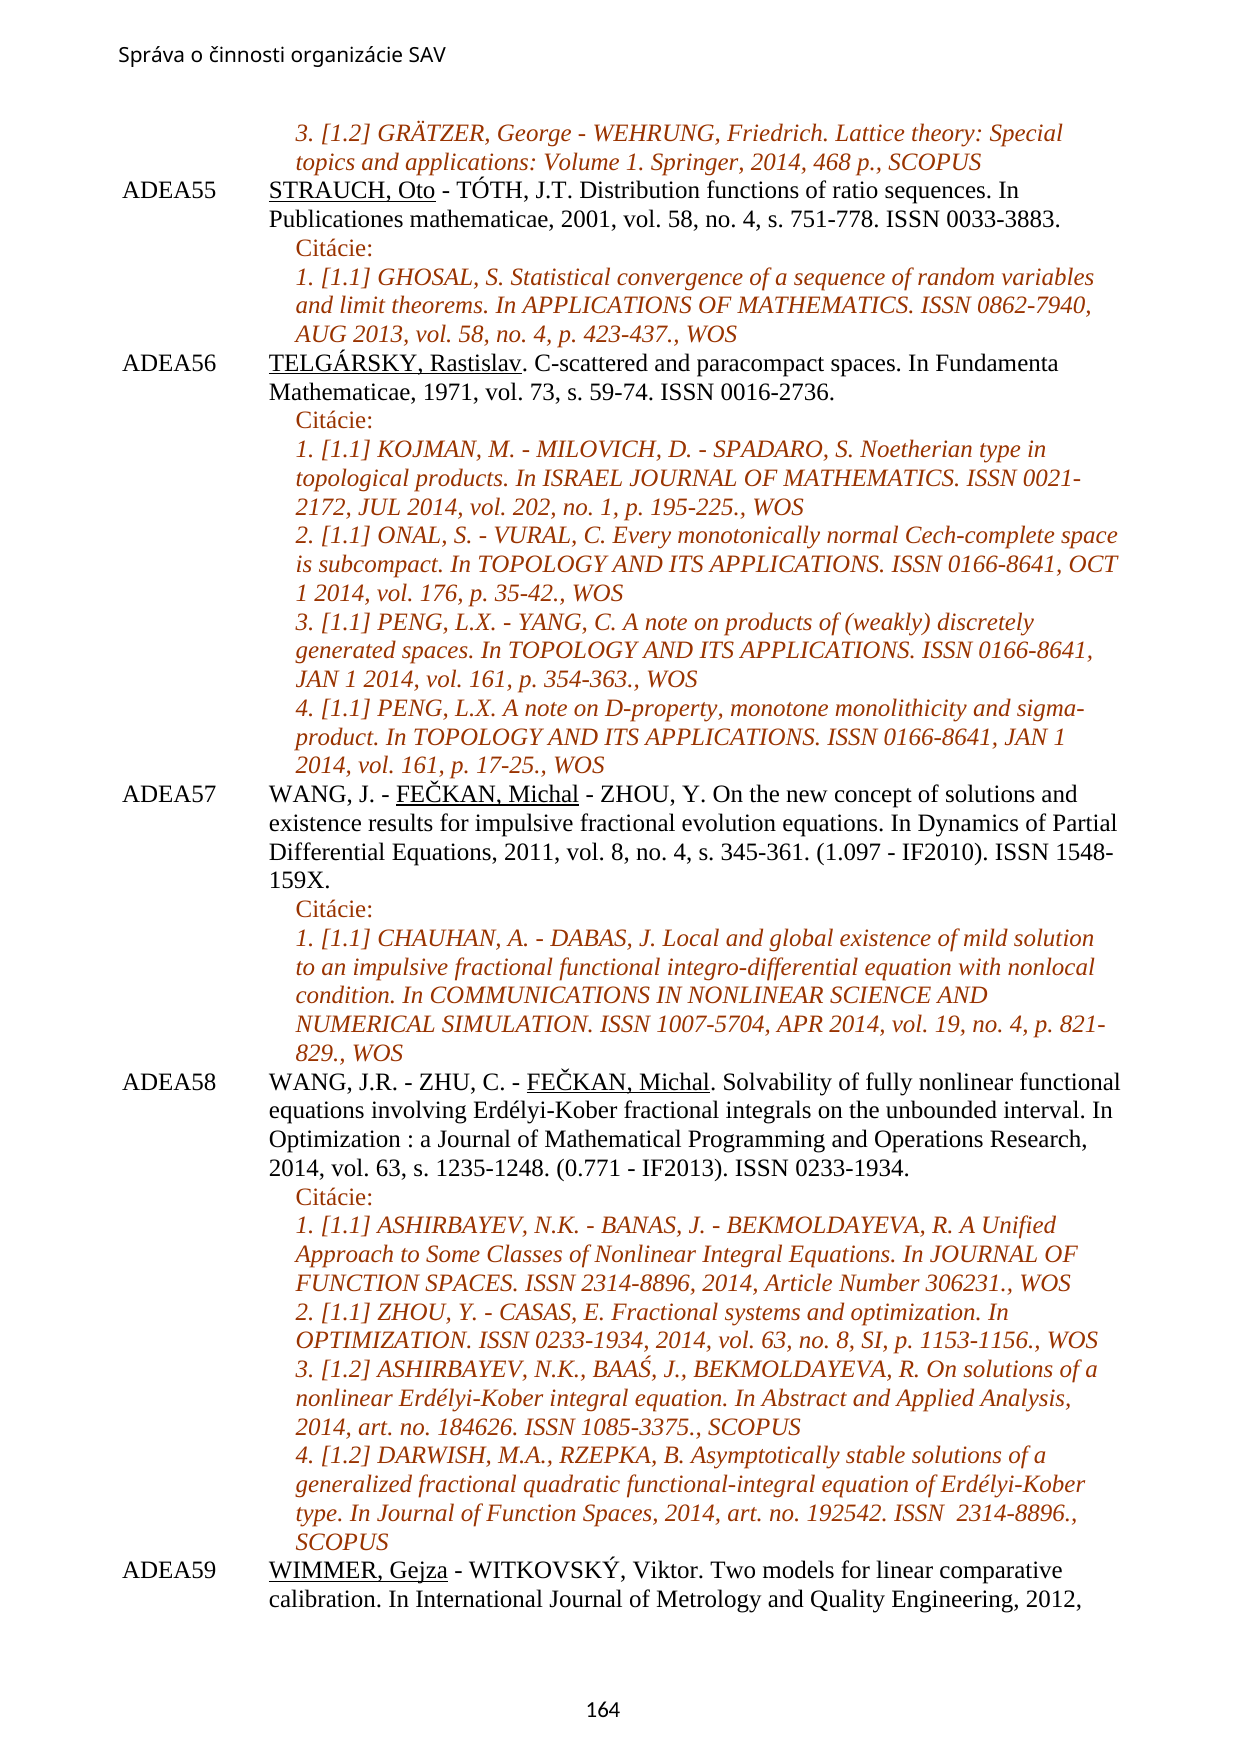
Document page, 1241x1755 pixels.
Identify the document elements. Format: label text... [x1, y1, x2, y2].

text 1. [1.1] KOJMAN, M. - MILOVICH, D. - SPADARO, S. Noetherian type in topological products. In ISRAEL JOURNAL OF MATHEMATICS. ISSN 0021-2172, JUL 2014, vol. 202, no. 1, p. 195-225., WOS [295, 434, 1122, 521]
table_header TELGÁRSKY, Rastislav. C-scattered and paracompact spaces. In Fundamenta Mathematicae, 1971, vol. 73, s. 59-74. ISSN 0016-2736. [269, 348, 1122, 406]
table_header ADEA58 [122, 1067, 269, 1182]
text 4. [1.2] DARWISH, M.A., RZEPKA, B. Asymptotically stable solutions of a generalized fractional quadratic functional-integral equation of Erdélyi-Kober type. In Journal of Function Spaces, 2014, art. no. 192542. ISSN 2314-8896., SCOPUS [295, 1441, 1122, 1556]
table_header WANG, J.R. - ZHU, C. - FEČKAN, Michal. Solvability of fully nonlinear functional equations involving Erdélyi-Kober fractional integrals on the unbounded interval. In Optimization : a Journal of Mathematical Programming and Operations Research, 2014, vol. 63, s. 1235-1248. (0.771 - IF2013). ISSN 0233-1934. [269, 1067, 1122, 1182]
text Citácie: [295, 233, 1122, 262]
table_header WANG, J. - FEČKAN, Michal - ZHOU, Y. On the new concept of solutions and existence results for impulsive fractional evolution equations. In Dynamics of Partial Differential Equations, 2011, vol. 8, no. 4, s. 345-361. (1.097 - IF2010). ISSN 1548-159X. [269, 779, 1122, 894]
text Citácie: [295, 406, 1122, 434]
table_header ADEA59 [122, 1556, 269, 1613]
text 2. [1.1] ONAL, S. - VURAL, C. Every monotonically normal Cech-complete space is subcompact. In TOPOLOGY AND ITS APPLICATIONS. ISSN 0166-8641, OCT 1 2014, vol. 176, p. 35-42., WOS [295, 521, 1122, 607]
text 1. [1.1] CHAUHAN, A. - DABAS, J. Local and global existence of mild solution to an impulsive fractional functional integro-differential equation with nonlocal condition. In COMMUNICATIONS IN NONLINEAR SCIENCE AND NUMERICAL SIMULATION. ISSN 1007-5704, APR 2014, vol. 19, no. 4, p. 821-829., WOS [295, 923, 1122, 1067]
text Citácie: [295, 1182, 1122, 1211]
text 2. [1.1] ZHOU, Y. - CASAS, E. Fractional systems and optimization. In OPTIMIZATION. ISSN 0233-1934, 2014, vol. 63, no. 8, SI, p. 1153-1156., WOS [295, 1297, 1122, 1354]
text Citácie: [295, 894, 1122, 923]
text 3. [1.2] ASHIRBAYEV, N.K., BAAŚ, J., BEKMOLDAYEVA, R. On solutions of a nonlinear Erdélyi-Kober integral equation. In Abstract and Applied Analysis, 2014, art. no. 184626. ISSN 1085-3375., SCOPUS [295, 1354, 1122, 1441]
text 1. [1.1] ASHIRBAYEV, N.K. - BANAS, J. - BEKMOLDAYEVA, R. A Unified Approach to Some Classes of Nonlinear Integral Equations. In JOURNAL OF FUNCTION SPACES. ISSN 2314-8896, 2014, Article Number 306231., WOS [295, 1211, 1122, 1297]
text 3. [1.1] PENG, L.X. - YANG, C. A note on products of (weakly) discretely generated spaces. In TOPOLOGY AND ITS APPLICATIONS. ISSN 0166-8641, JAN 1 2014, vol. 161, p. 354-363., WOS [295, 607, 1122, 693]
text 4. [1.1] PENG, L.X. A note on D-property, monotone monolithicity and sigma-product. In TOPOLOGY AND ITS APPLICATIONS. ISSN 0166-8641, JAN 1 2014, vol. 161, p. 17-25., WOS [295, 693, 1122, 779]
text 1. [1.1] GHOSAL, S. Statistical convergence of a sequence of random variables and limit theorems. In APPLICATIONS OF MATHEMATICS. ISSN 0862-7940, AUG 2013, vol. 58, no. 4, p. 423-437., WOS [295, 262, 1122, 348]
table_header WIMMER, Gejza - WITKOVSKÝ, Viktor. Two models for linear comparative calibration. In International Journal of Metrology and Quality Engineering, 2012, [269, 1556, 1122, 1613]
table_header ADEA55 [122, 176, 269, 233]
table_header ADEA56 [122, 348, 269, 406]
table_header ADEA57 [122, 779, 269, 894]
text 3. [1.2] GRÄTZER, George - WEHRUNG, Friedrich. Lattice theory: Special topics and applications: Volume 1. Springer, 2014, 468 p., SCOPUS [295, 118, 1122, 176]
table_header STRAUCH, Oto - TÓTH, J.T. Distribution functions of ratio sequences. In Publicationes mathematicae, 2001, vol. 58, no. 4, s. 751-778. ISSN 0033-3883. [269, 176, 1122, 233]
